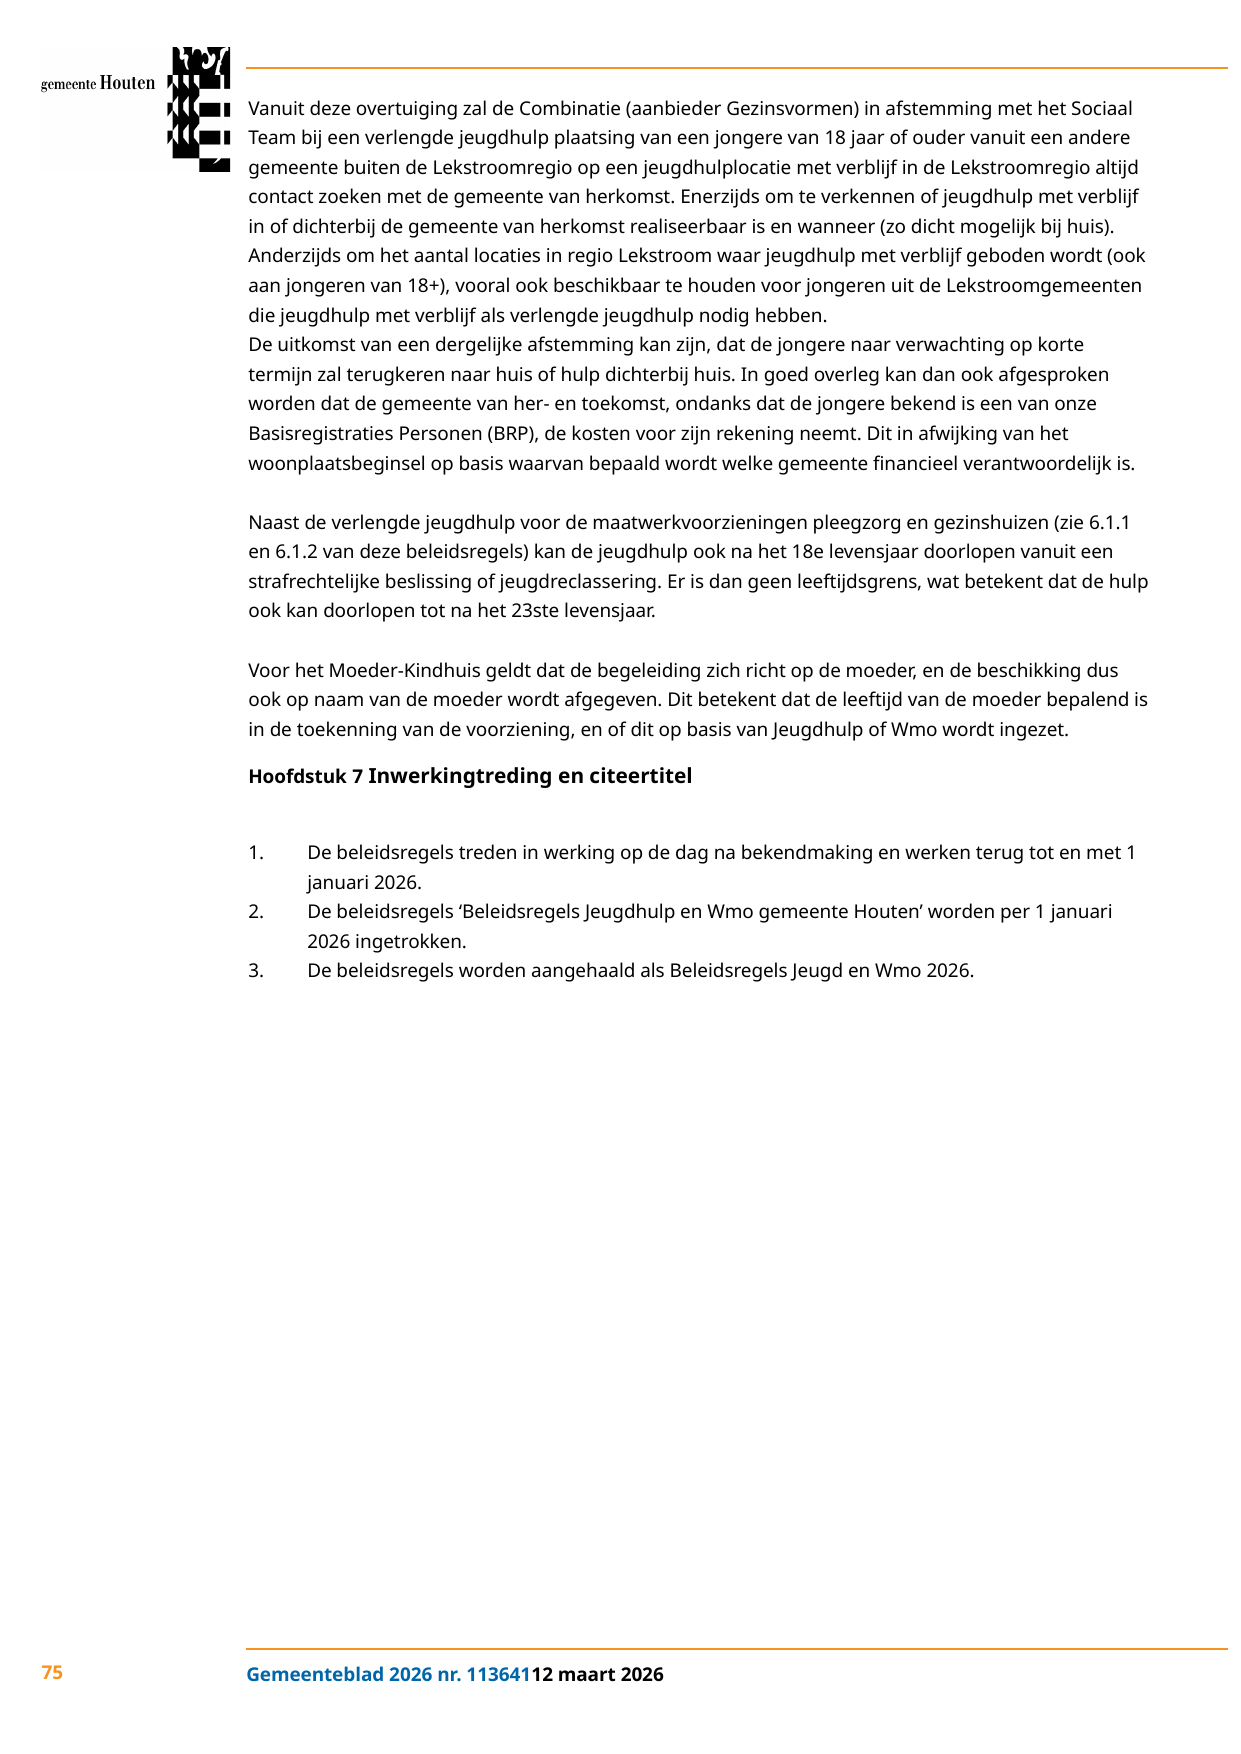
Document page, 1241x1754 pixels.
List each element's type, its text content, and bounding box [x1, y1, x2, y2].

text Voor het Moeder-Kindhuis geldt dat de begeleiding zich richt op de moeder, en de beschikking dus ook op naam van de moeder wordt afgegeven. Dit betekent dat de leeftijd van de moeder bepalend is in de toekenning van de voorziening, en of dit op basis van Jeugdhulp of Wmo wordt ingezet. [248, 657, 1152, 742]
picture [41, 47, 231, 172]
text Naast de verlengde jeugdhulp voor de maatwerkvoorzieningen pleegzorg en gezinshuizen (zie 6.1.1 en 6.1.2 van deze beleidsregels) kan de jeugdhulp ook na het 18e levensjaar doorlopen vanuit een strafrechtelijke beslissing of jeugdreclassering. Er is dan geen leeftijdsgrens, wat betekent dat de hulp ook kan doorlopen tot na het 23ste levensjaar. [248, 509, 1152, 623]
list De beleidsregels treden in werking op de dag na bekendmaking en werken terug tot en met 1 januari 2026. [248, 839, 1152, 895]
list De beleidsregels worden aangehaald als Beleidsregels Jeugd en Wmo 2026. [248, 958, 1152, 983]
text Vanuit deze overtuiging zal de Combinatie (aanbieder Gezinsvormen) in afstemming met het Sociaal Team bij een verlengde jeugdhulp plaatsing van een jongere van 18 jaar of ouder vanuit een andere gemeente buiten de Lekstroomregio op een jeugdhulplocatie met verblijf in de Lekstroomregio altijd contact zoeken met de gemeente van herkomst. Enerzijds om te verkennen of jeugdhulp met verblijf in of dichterbij de gemeente van herkomst realiseerbaar is en wanneer (zo dicht mogelijk bij huis). Anderzijds om het aantal locaties in regio Lekstroom waar jeugdhulp met verblijf geboden wordt (ook aan jongeren van 18+), vooral ook beschikbaar te houden voor jongeren uit de Lekstroomgemeenten die jeugdhulp met verblijf als verlengde jeugdhulp nodig hebben. [248, 95, 1152, 328]
text De uitkomst van een dergelijke afstemming kan zijn, dat de jongere naar verwachting op korte termijn zal terugkeren naar huis of hulp dichterbij huis. In goed overleg kan dan ook afgesproken worden dat de gemeente van her- en toekomst, ondanks dat de jongere bekend is een van onze Basisregistraties Personen (BRP), de kosten voor zijn rekening neemt. Dit in afwijking van het woonplaatsbeginsel op basis waarvan bepaald wordt welke gemeente financieel verantwoordelijk is. [248, 331, 1152, 476]
text Hoofdstuk 7 Inwerkingtreding en citeertitel [248, 762, 1152, 790]
list De beleidsregels ‘Beleidsregels Jeugdhulp en Wmo gemeente Houten’ worden per 1 januari 2026 ingetrokken. [248, 898, 1152, 954]
